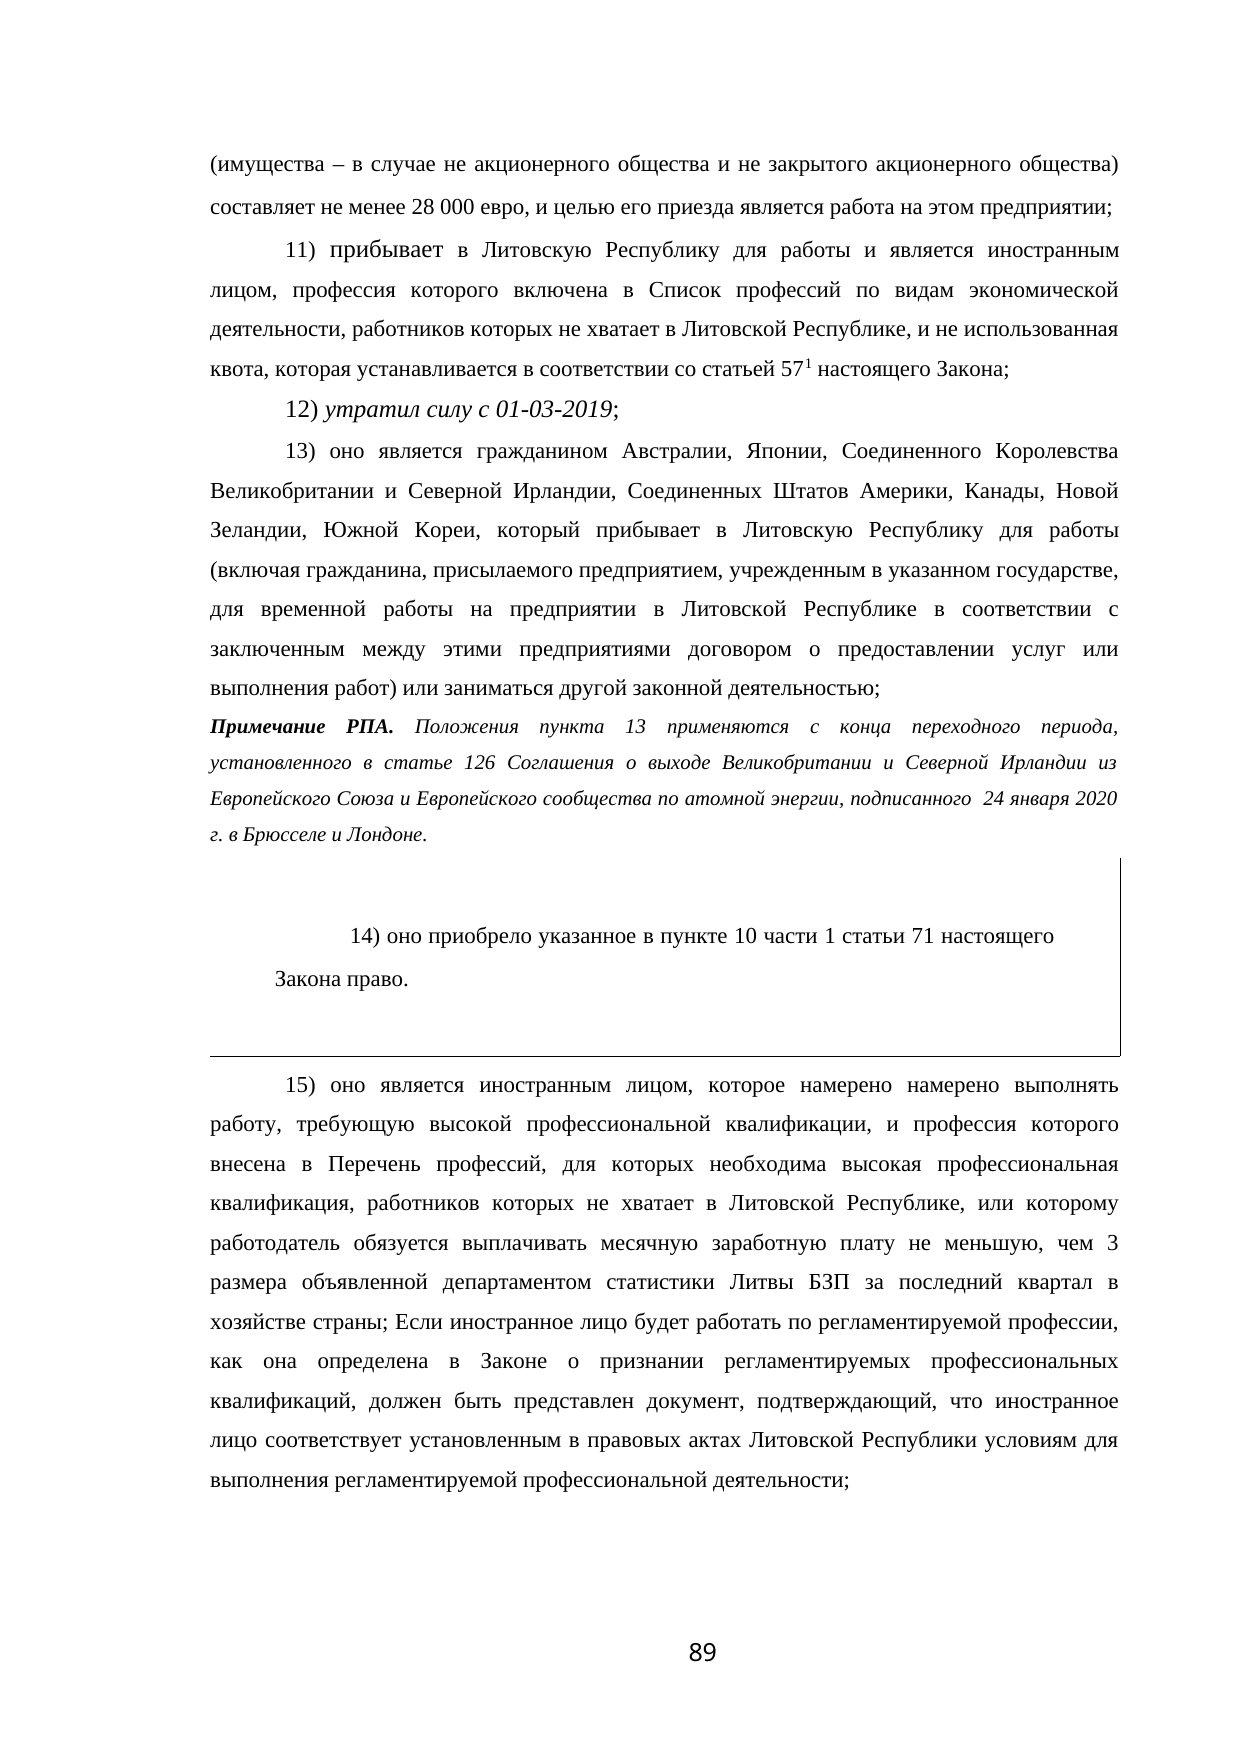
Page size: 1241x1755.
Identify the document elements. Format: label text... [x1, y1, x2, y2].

text 12) утратил силу с 01-03-2019; [210, 394, 1120, 423]
text 13) оно является гражданином Австралии, Японии, Соединенного Королевства Великобритании и Северной Ирландии, Соединенных Штатов Америки, Канады, Новой Зеландии, Южной Кореи, который прибывает в Литовскую Республику для работы (включая гражданина, присылаемого предприятием, учрежденным в указанном государстве, для временной работы на предприятии в Литовской Республике в соответствии с заключенным между этими предприятиями договором о предоставлении услуг или выполнения работ) или заниматься другой законной деятельностью; [210, 437, 1120, 701]
text Примечание РПА. Положения пункта 13 применяются с конца переходного периода, установленного в статье 126 Соглашения о выходе Великобритании и Северной Ирландии из Европейского Союза и Европейского сообщества по атомной энергии, подписанного 24 января 2020 г. в Брюсселе и Лондоне. [210, 714, 1120, 846]
text 15) оно является иностранным лицом, которое намерено намерено выполнять работу, требующую высокой профессиональной квалификации, и профессия которого внесена в Перечень профессий, для которых необходима высокая профессиональная квалификация, работников которых не хватает в Литовской Республике, или которому работодатель обязуется выплачивать месячную заработную плату не меньшую, чем 3 размера объявленной департаментом статистики Литвы БЗП за последний квартал в хозяйстве страны; Если иностранное лицо будет работать по регламентируемой профессии, как она определена в Законе о признании регламентируемых профессиональных квалификаций, должен быть представлен документ, подтверждающий, что иностранное лицо соответствует установленным в правовых актах Литовской Республики условиям для выполнения регламентируемой профессиональной деятельности; [210, 1071, 1120, 1492]
text 11) прибывает в Литовскую Республику для работы и является иностранным лицом, профессия которого включена в Список профессий по видам экономической деятельности, работников которых не хватает в Литовской Республике, и не использованная квота, которая устанавливается в соответствии со статьей 571 настоящего Закона; [210, 234, 1120, 381]
text 14) оно приобрело указанное в пункте 10 части 1 статьи 71 настоящего Закона право. [210, 858, 1120, 1056]
text (имущества – в случае не акционерного общества и не закрытого акционерного общества) составляет не менее 28 000 евро, и целью его приезда является работа на этом предприятии; [210, 150, 1120, 219]
